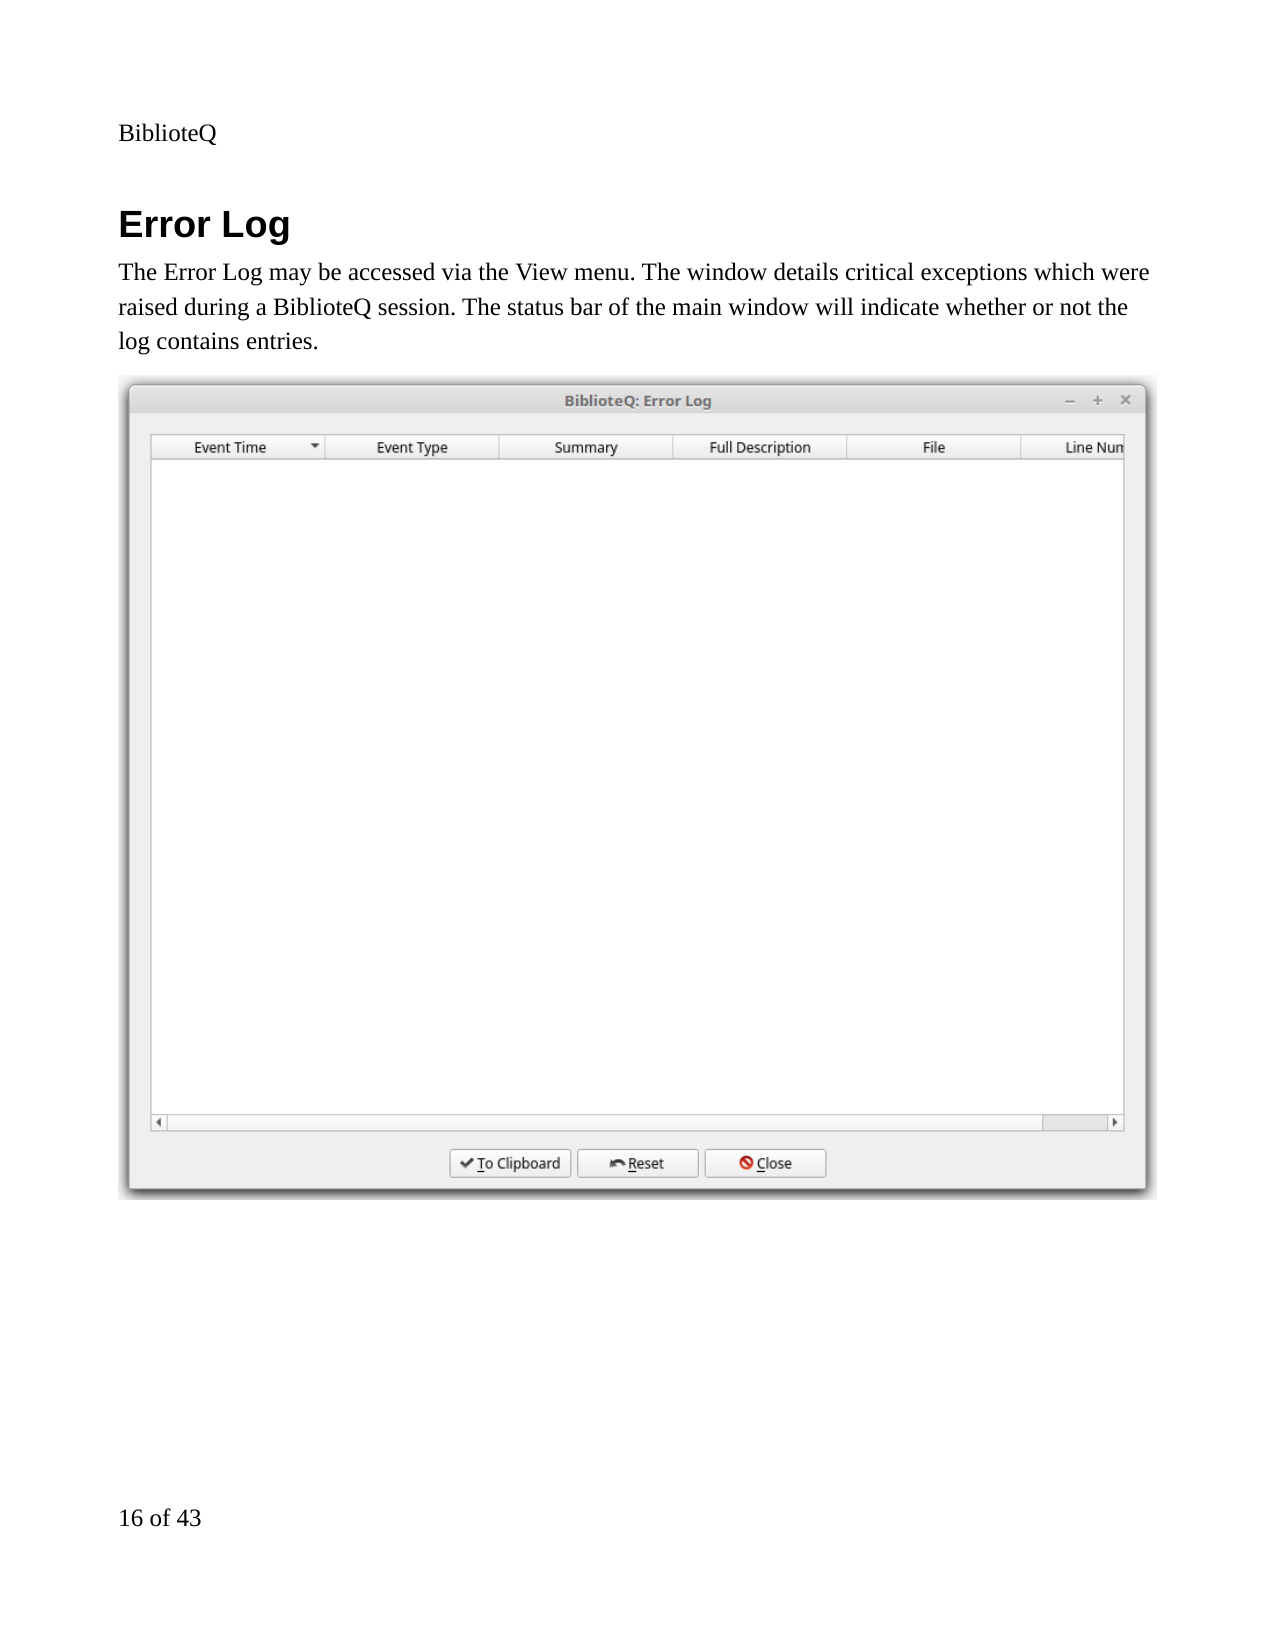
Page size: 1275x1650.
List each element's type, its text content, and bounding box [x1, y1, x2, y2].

picture [118, 375, 1157, 1200]
subtitle Error Log [118, 201, 1157, 245]
text The Error Log may be accessed via the View menu. The window details critical exceptions which were raised during a BiblioteQ session. The status bar of the main window will indicate whether or not the log contains entries. [118, 257, 1157, 355]
